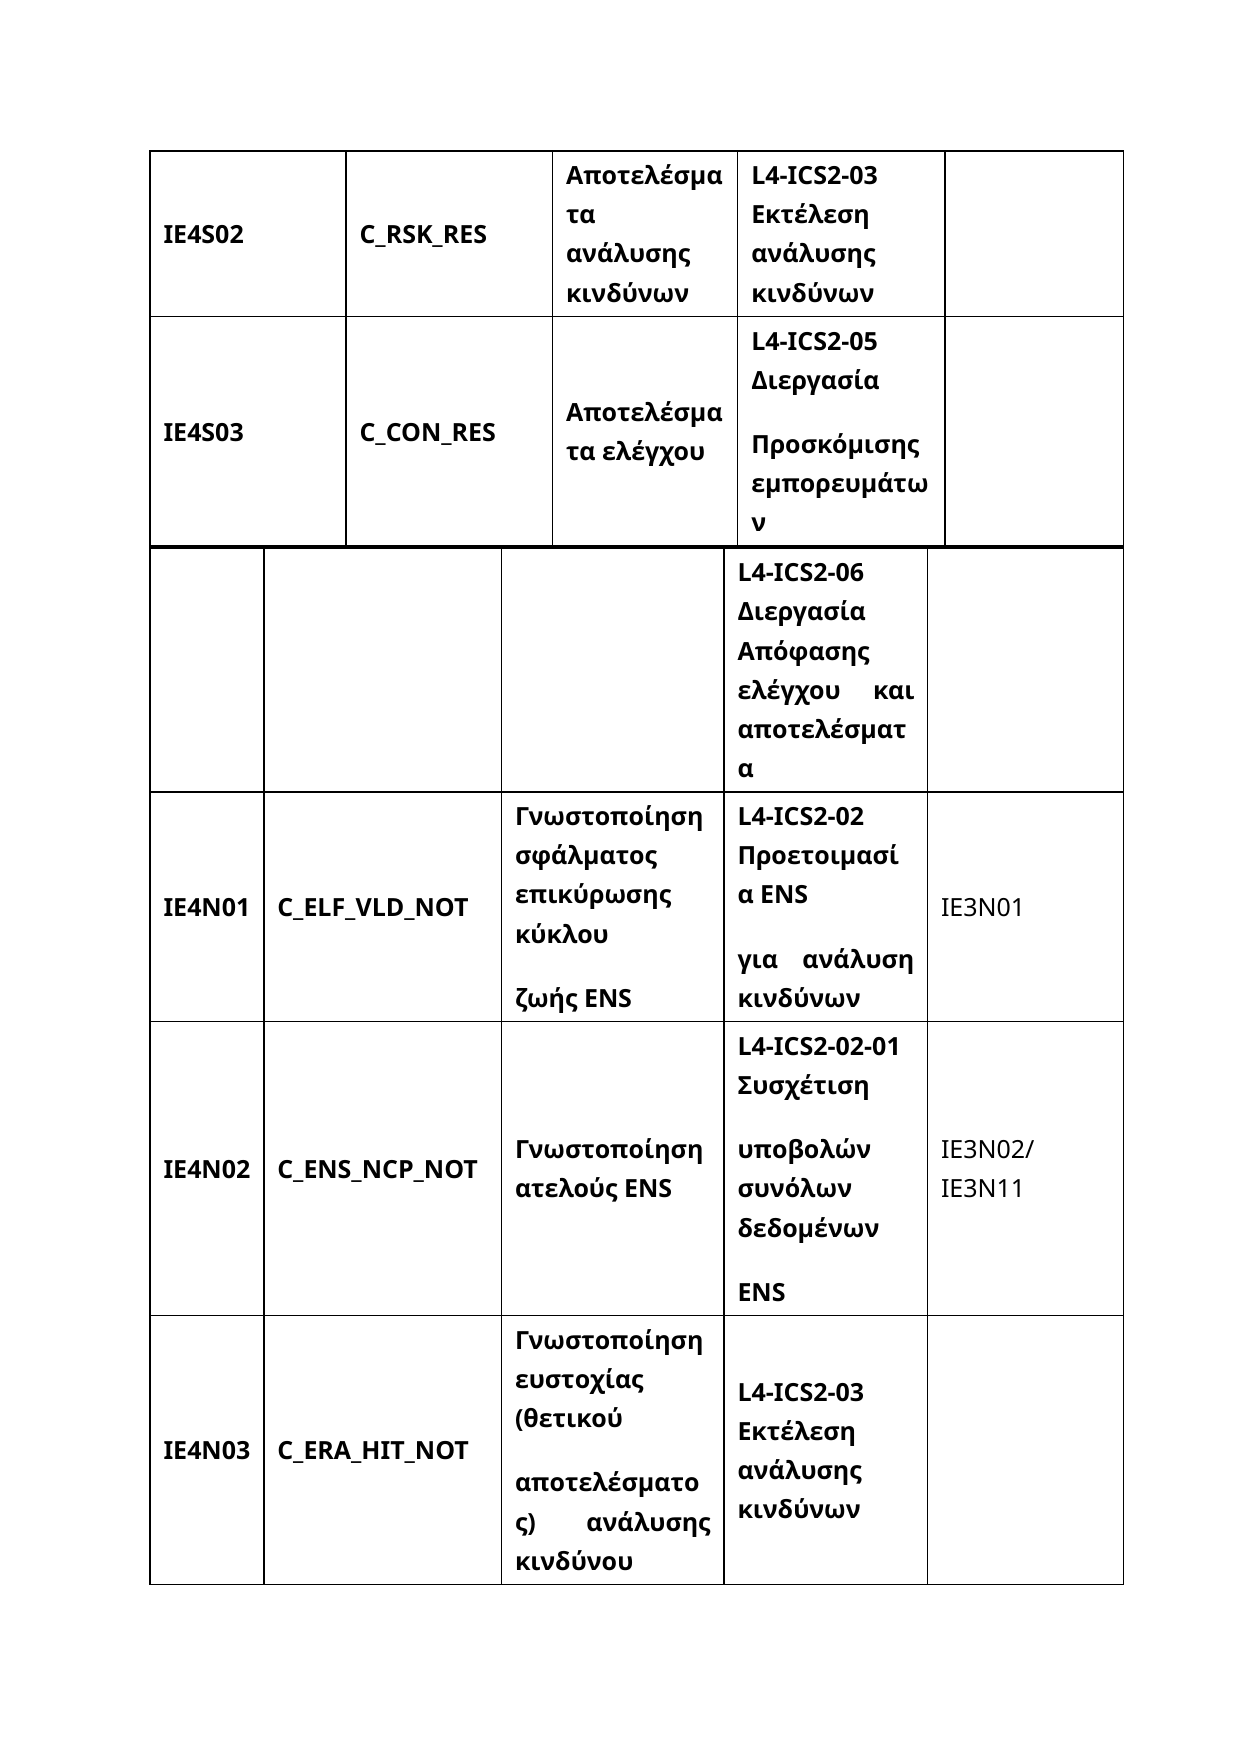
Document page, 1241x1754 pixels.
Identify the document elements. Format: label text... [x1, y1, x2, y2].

table_cell L4-ICS2-03 Εκτέλεση ανάλυσης κινδύνων [725, 1316, 927, 1584]
table_cell Αποτελέσματα ανάλυσης κινδύνων [553, 152, 737, 316]
table_cell Αποτελέσματα ελέγχου [553, 317, 737, 545]
table_cell [946, 317, 1123, 545]
table_cell IE4S03 [151, 317, 345, 545]
table_cell [946, 152, 1123, 316]
table_header [151, 549, 263, 791]
table_cell [928, 1316, 1123, 1584]
table_cell C_ERA_HIT_NOT [265, 1316, 501, 1584]
table_cell IE4S02 [151, 152, 345, 316]
table_cell IE4N02 [151, 1022, 263, 1315]
table_header [265, 549, 501, 791]
table_cell IE3N02/IE3N11 [928, 1022, 1123, 1315]
table_cell IE3N01 [928, 793, 1123, 1021]
table_cell L4-ICS2-02-01 Συσχέτιση υποβολών συνόλων δεδομένων ENS [725, 1022, 927, 1315]
table_cell IE4N03 [151, 1316, 263, 1584]
table_cell IE4N01 [151, 793, 263, 1021]
table_cell Γνωστοποίηση ατελούς ENS [502, 1022, 723, 1315]
table_cell C_RSK_RES [347, 152, 552, 316]
table_cell C_ELF_VLD_NOT [265, 793, 501, 1021]
table_cell C_ENS_NCP_NOT [265, 1022, 501, 1315]
table_cell Γνωστοποίηση σφάλματος επικύρωσης κύκλου ζωής ENS [502, 793, 723, 1021]
table_header [502, 549, 723, 791]
table_cell L4-ICS2-02 Προετοιμασία ENS για ανάλυση κινδύνων [725, 793, 927, 1021]
table_header [928, 549, 1123, 791]
table_cell L4-ICS2-05 Διεργασία Προσκόμισης εμπορευμάτων [738, 317, 944, 545]
table_header L4-ICS2-06 Διεργασία Απόφασης ελέγχου και αποτελέσματα [725, 549, 927, 791]
table_cell Γνωστοποίηση ευστοχίας (θετικού αποτελέσματος) ανάλυσης κινδύνου [502, 1316, 723, 1584]
table_cell C_CON_RES [347, 317, 552, 545]
table_cell L4-ICS2-03 Εκτέλεση ανάλυσης κινδύνων [738, 152, 944, 316]
